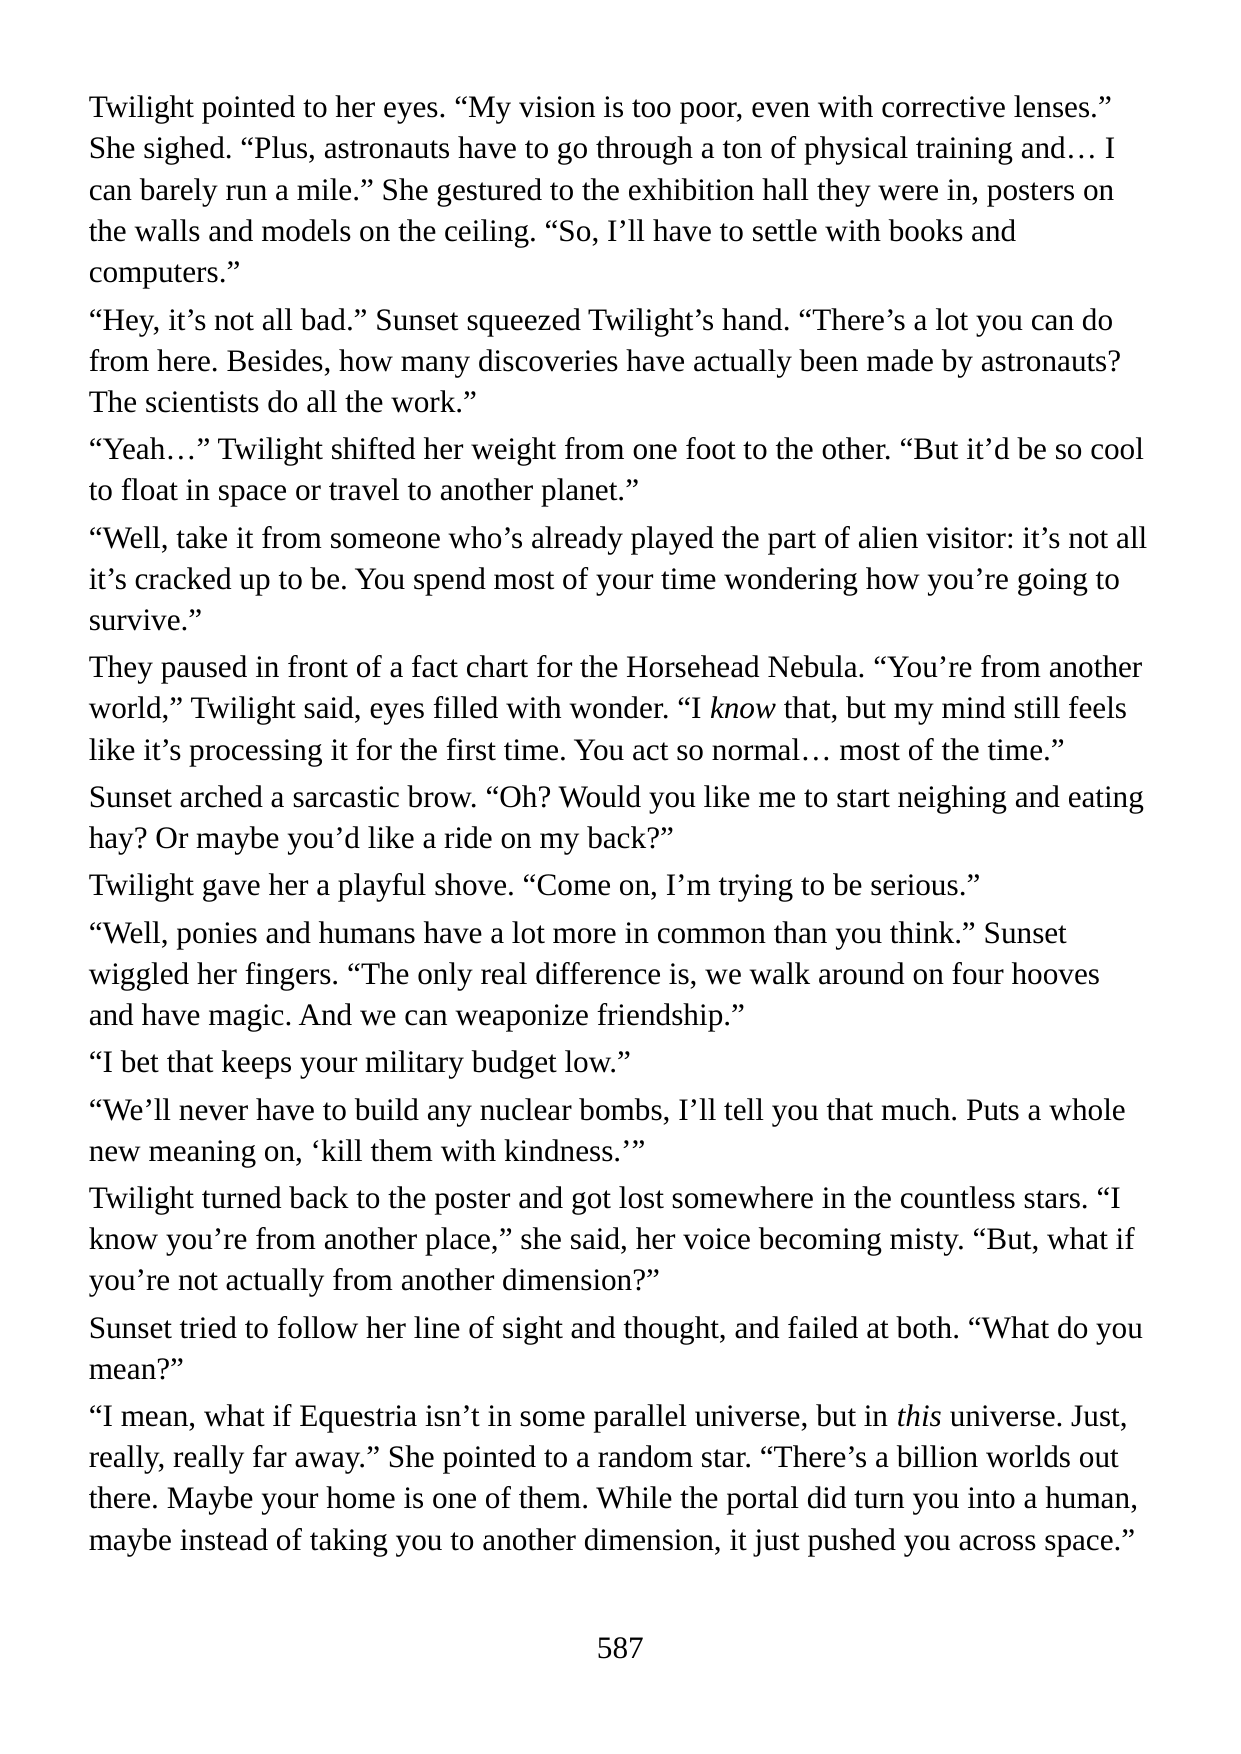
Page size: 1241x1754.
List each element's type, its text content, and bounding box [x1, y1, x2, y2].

text Twilight gave her a playful shove. “Come on, I’m trying to be serious.” [88, 867, 1152, 903]
text “We’ll never have to build any nuclear bombs, I’ll tell you that much. Puts a whole new meaning on, ‘kill them with kindness.’” [88, 1091, 1152, 1168]
text “I mean, what if Equestria isn’t in some parallel universe, but in this universe. Just, really, really far away.” She pointed to a random star. “There’s a billion worlds out there. Maybe your home is one of them. While the portal did turn you into a human, maybe instead of taking you to another dimension, it just pushed you across space.” [88, 1397, 1152, 1557]
text “I bet that keeps your military budget low.” [88, 1043, 1152, 1079]
text “Yeah…” Twilight shifted her weight from one foot to the other. “But it’d be so cool to float in space or travel to another planet.” [88, 430, 1152, 508]
text “Well, ponies and humans have a lot more in common than you think.” Sunset wiggled her fingers. “The only real difference is, we walk around on four hooves and have magic. And we can weaponize friendship.” [88, 914, 1152, 1032]
text They paused in front of a fact chart for the Horsehead Nebula. “You’re from another world,” Twilight said, eyes filled with wonder. “I know that, but my mind still feels like it’s processing it for the first time. You act so normal… most of the time.” [88, 648, 1152, 767]
text “Well, take it from someone who’s already played the part of alien visitor: it’s not all it’s cracked up to be. You spend most of your time wondering how you’re going to survive.” [88, 519, 1152, 637]
text Sunset tried to follow her line of sight and thought, and failed at both. “What do you mean?” [88, 1309, 1152, 1386]
text Sunset arched a sarcastic brow. “Oh? Would you like me to start neighing and eating hay? Or maybe you’d like a ride on my back?” [88, 778, 1152, 855]
text “Hey, it’s not all bad.” Sunset squeezed Twilight’s hand. “There’s a lot you can do from here. Besides, how many discoveries have actually been made by astronauts? The scientists do all the work.” [88, 301, 1152, 419]
text Twilight turned back to the poster and got lost somewhere in the countless stars. “I know you’re from another place,” she said, her voice becoming misty. “But, what if you’re not actually from another dimension?” [88, 1179, 1152, 1298]
text Twilight pointed to her eyes. “My vision is too poor, even with corrective lenses.” She sighed. “Plus, astronauts have to go through a ton of physical training and… I can barely run a mile.” She gestured to the exhibition hall they were in, posters on the walls and models on the ceiling. “So, I’ll have to settle with books and computers.” [88, 88, 1152, 289]
